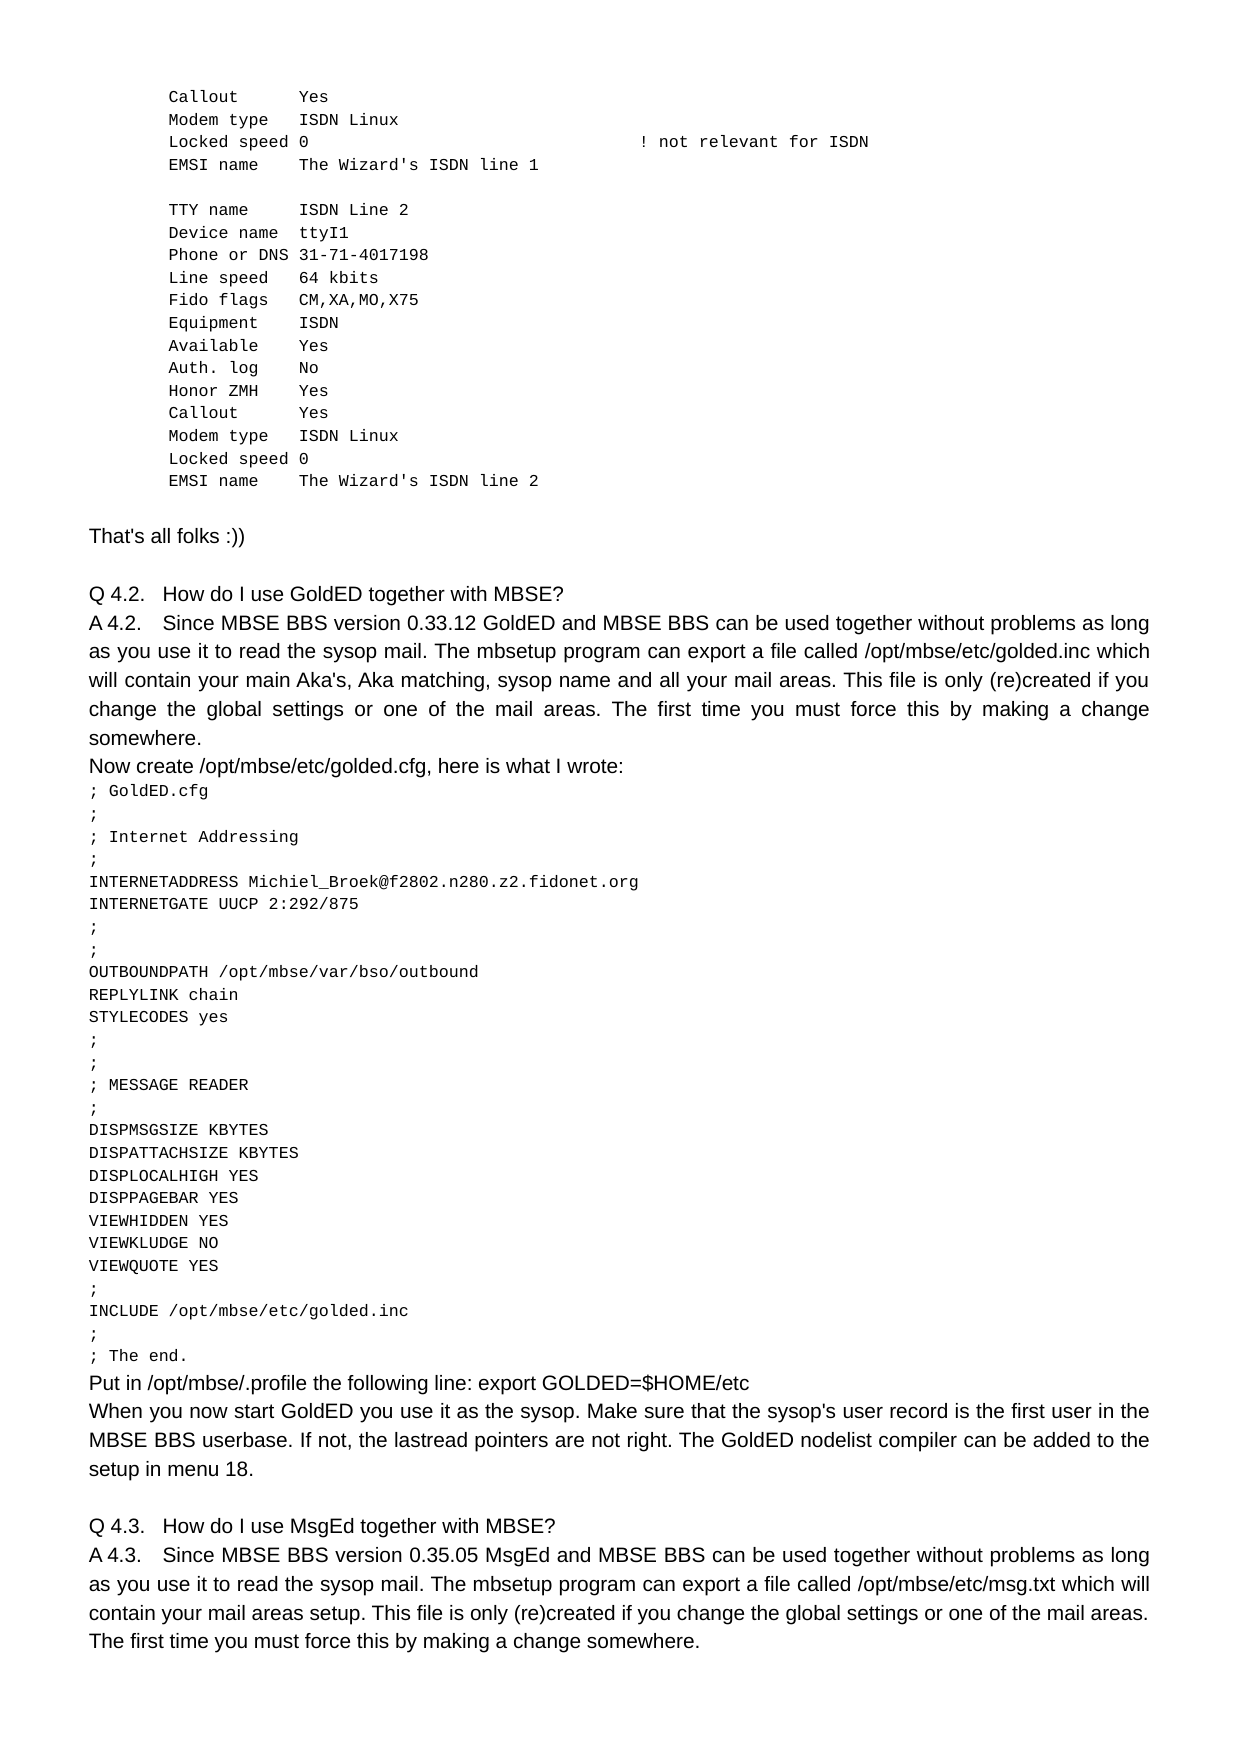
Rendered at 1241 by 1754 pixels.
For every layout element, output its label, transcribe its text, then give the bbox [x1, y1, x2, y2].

text DISPATTACHSIZE KBYTES [88, 1144, 1152, 1163]
text Phone or DNS 31-71-4017198 [88, 247, 1152, 266]
text Callout Yes [88, 405, 1152, 424]
text Q 4.3. How do I use MsgEd together with MBSE? [88, 1514, 1152, 1538]
text Device name ttyI1 [88, 224, 1152, 243]
text ; [88, 1099, 1152, 1118]
text DISPPAGEBAR YES [88, 1190, 1152, 1209]
text When you now start GoldED you use it as the sysop. Make sure that the sysop's user record is the first user in the MBSE BBS userbase. If not, the lastread pointers are not right. The GoldED nodelist compiler can be added to the setup in menu 18. [88, 1399, 1152, 1481]
text ; [88, 1280, 1152, 1299]
text STYLECODES yes [88, 1009, 1152, 1028]
text ; [88, 1032, 1152, 1050]
text VIEWQUOTE YES [88, 1258, 1152, 1276]
text ; [88, 806, 1152, 824]
text VIEWHIDDEN YES [88, 1212, 1152, 1231]
text Fido flags CM,XA,MO,X75 [88, 292, 1152, 311]
text DISPLOCALHIGH YES [88, 1167, 1152, 1186]
text Q 4.2. How do I use GoldED together with MBSE? [88, 582, 1152, 606]
text EMSI name The Wizard's ISDN line 1 [88, 156, 1152, 175]
text Available Yes [88, 337, 1152, 356]
text OUTBOUNDPATH /opt/mbse/var/bso/outbound [88, 964, 1152, 983]
text Equipment ISDN [88, 314, 1152, 333]
text ; [88, 1054, 1152, 1073]
text A 4.2. Since MBSE BBS version 0.33.12 GoldED and MBSE BBS can be used together without problems as long as you use it to read the sysop mail. The mbsetup program can export a file called /opt/mbse/etc/golded.inc which will contain your main Aka's, Aka matching, sysop name and all your mail areas. This file is only (re)created if you change the global settings or one of the mail areas. The first time you must force this by making a change somewhere. [88, 610, 1152, 749]
text ; Internet Addressing [88, 828, 1152, 847]
text Locked speed 0 [88, 450, 1152, 469]
text DISPMSGSIZE KBYTES [88, 1122, 1152, 1141]
text Modem type ISDN Linux [88, 428, 1152, 446]
text Callout Yes [88, 88, 1152, 107]
text ; The end. [88, 1348, 1152, 1367]
text EMSI name The Wizard's ISDN line 2 [88, 473, 1152, 492]
text ; [88, 1325, 1152, 1344]
text Now create /opt/mbse/etc/golded.cfg, here is what I wrote: [88, 754, 1152, 778]
text VIEWKLUDGE NO [88, 1235, 1152, 1254]
text Locked speed 0 ! not relevant for ISDN [88, 134, 1152, 153]
text Line speed 64 kbits [88, 269, 1152, 288]
text INTERNETADDRESS Michiel_Broek@f2802.n280.z2.fidonet.org [88, 873, 1152, 892]
text ; GoldED.cfg [88, 783, 1152, 802]
text That's all folks :)) [88, 524, 1152, 548]
text Auth. log No [88, 360, 1152, 379]
text Honor ZMH Yes [88, 382, 1152, 401]
text INTERNETGATE UUCP 2:292/875 [88, 896, 1152, 915]
text REPLYLINK chain [88, 986, 1152, 1005]
text Put in /opt/mbse/.profile the following line: export GOLDED=$HOME/etc [88, 1371, 1152, 1394]
text ; MESSAGE READER [88, 1077, 1152, 1096]
text A 4.3. Since MBSE BBS version 0.35.05 MsgEd and MBSE BBS can be used together without problems as long as you use it to read the sysop mail. The mbsetup program can export a file called /opt/mbse/etc/msg.txt which will contain your mail areas setup. This file is only (re)created if you change the global settings or one of the mail areas. The first time you must force this by making a change somewhere. [88, 1543, 1152, 1653]
text Modem type ISDN Linux [88, 111, 1152, 130]
text TTY name ISDN Line 2 [88, 202, 1152, 220]
text ; [88, 851, 1152, 869]
text ; [88, 918, 1152, 937]
text INCLUDE /opt/mbse/etc/golded.inc [88, 1303, 1152, 1322]
text ; [88, 941, 1152, 960]
